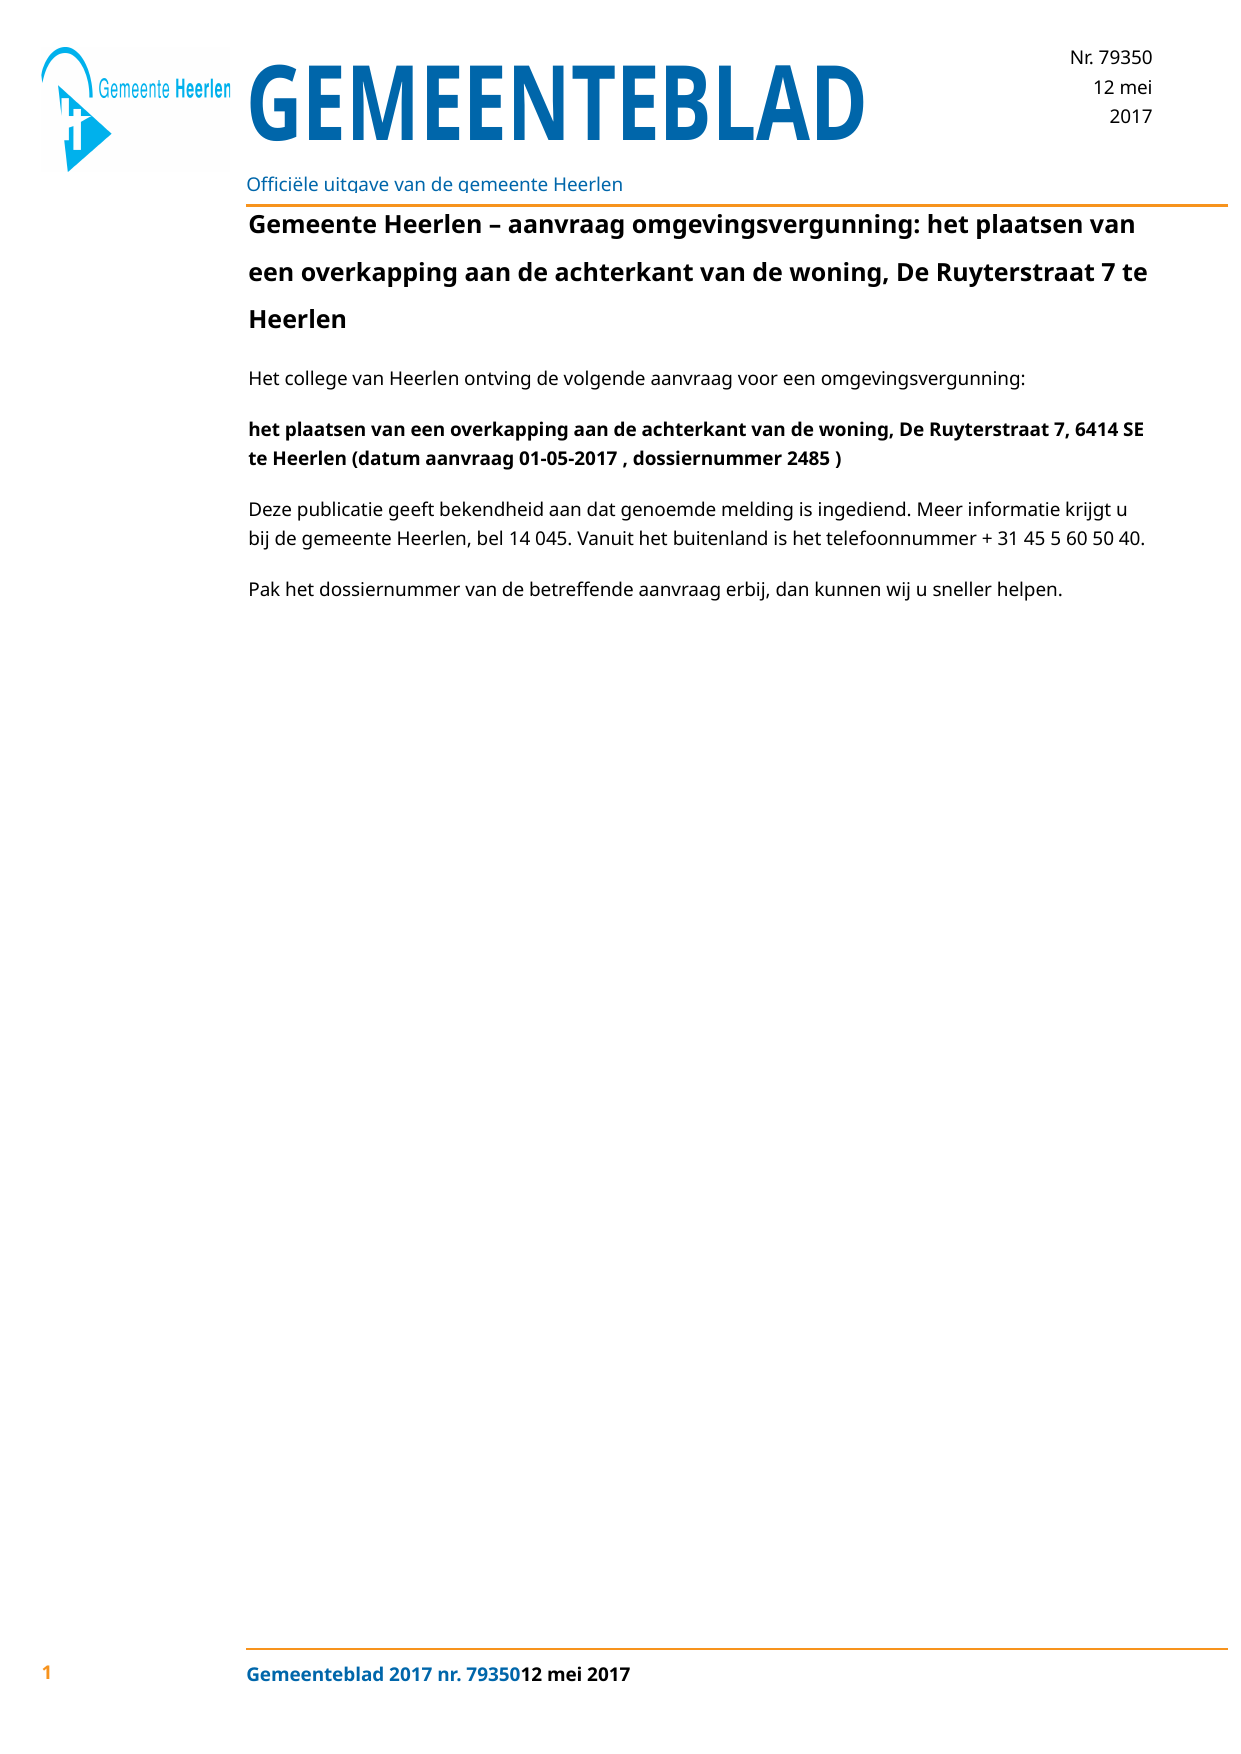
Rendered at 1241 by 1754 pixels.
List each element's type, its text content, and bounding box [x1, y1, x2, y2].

text Deze publicatie geeft bekendheid aan dat genoemde melding is ingediend. Meer informatie krijgt u bij de gemeente Heerlen, bel 14 045. Vanuit het buitenland is het telefoonnummer + 31 45 5 60 50 40. [248, 496, 1152, 551]
text Het college van Heerlen ontving de volgende aanvraag voor een omgevingsvergunning: [248, 366, 1152, 391]
picture [41, 47, 58, 70]
text Gemeente Heerlen – aanvraag omgevingsvergunning: het plaatsen van een overkapping aan de achterkant van de woning, De Ruyterstraat 7 te Heerlen [248, 207, 1152, 336]
picture [41, 47, 231, 172]
text het plaatsen van een overkapping aan de achterkant van de woning, De Ruyterstraat 7, 6414 SE te Heerlen (datum aanvraag 01-05-2017 , dossiernummer 2485 ) [248, 416, 1152, 471]
text Pak het dossiernummer van de betreffende aanvraag erbij, dan kunnen wij u sneller helpen. [248, 576, 1152, 602]
